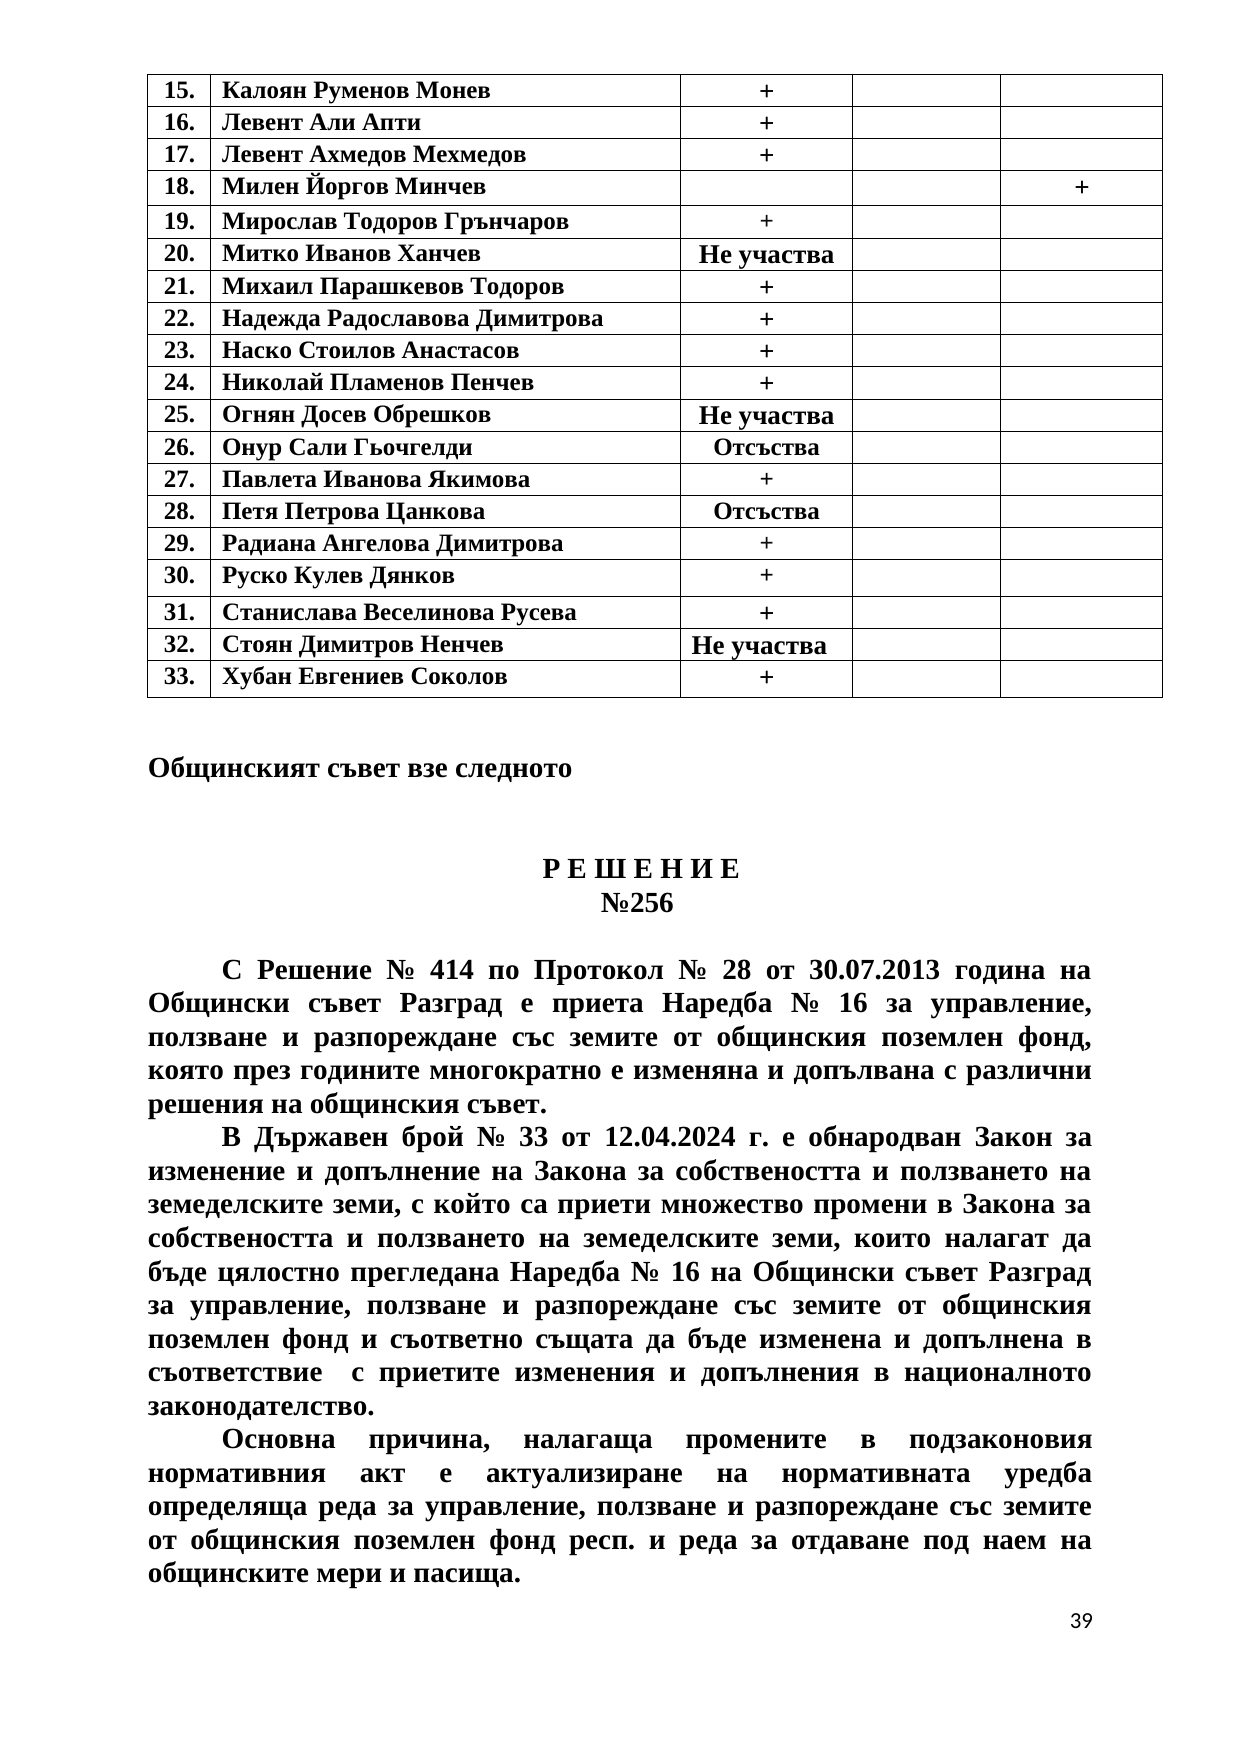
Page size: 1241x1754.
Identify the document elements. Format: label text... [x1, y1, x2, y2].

table_cell [1001, 629, 1162, 660]
table_cell [1001, 303, 1162, 334]
table_cell [1001, 661, 1162, 697]
table_cell [853, 432, 1000, 463]
table_cell [1001, 496, 1162, 527]
table_cell Левент Ахмедов Мехмедов [211, 139, 680, 170]
table_cell Отсъства [681, 432, 852, 463]
table_cell + [681, 464, 852, 495]
table_cell 23. [148, 335, 210, 366]
table_cell [853, 400, 1000, 431]
table_cell 33. [148, 661, 210, 697]
table_cell [1001, 528, 1162, 559]
table_cell [1001, 597, 1162, 628]
table_cell + [681, 597, 852, 628]
table_cell [853, 335, 1000, 366]
table_cell Михаил Парашкевов Тодоров [211, 271, 680, 302]
table_cell [853, 206, 1000, 237]
table_cell [853, 597, 1000, 628]
table_cell [681, 171, 852, 205]
table_cell Наско Стоилов Анастасов [211, 335, 680, 366]
table_cell [1001, 400, 1162, 431]
text Основна причина, налагаща промените в подзаконовия нормативния акт е актуализиране на нормативната уредба определяща реда за управление, ползване и разпореждане със земите от общинския поземлен фонд респ. и реда за отдаване под наем на общинските мери и пасища. [148, 1421, 1093, 1589]
table_cell Руско Кулев Дянков [211, 560, 680, 596]
table_cell [853, 75, 1000, 106]
table_cell 32. [148, 629, 210, 660]
table_cell Онур Сали Гьочгелди [211, 432, 680, 463]
table_cell [853, 496, 1000, 527]
table_cell 19. [148, 206, 210, 237]
table_cell [1001, 367, 1162, 398]
table_cell + [681, 271, 852, 302]
table_cell [853, 661, 1000, 697]
table_cell 16. [148, 107, 210, 138]
table_cell [1001, 239, 1162, 270]
table_cell [1001, 206, 1162, 237]
table_cell [1001, 560, 1162, 596]
table_cell + [681, 528, 852, 559]
table_cell Станислава Веселинова Русева [211, 597, 680, 628]
table_cell 22. [148, 303, 210, 334]
table_cell + [681, 367, 852, 398]
table_cell [853, 107, 1000, 138]
table_cell Калоян Руменов Монев [211, 75, 680, 106]
table_cell Отсъства [681, 496, 852, 527]
table_cell 18. [148, 171, 210, 205]
table_cell Петя Петрова Цанкова [211, 496, 680, 527]
table_cell Радиана Ангелова Димитрова [211, 528, 680, 559]
table_cell + [681, 139, 852, 170]
table_cell + [681, 335, 852, 366]
table_cell [1001, 107, 1162, 138]
table_cell 29. [148, 528, 210, 559]
table_cell 21. [148, 271, 210, 302]
table_cell [853, 367, 1000, 398]
table_cell [853, 271, 1000, 302]
table_cell + [681, 206, 852, 237]
table_cell Николай Пламенов Пенчев [211, 367, 680, 398]
table_cell 25. [148, 400, 210, 431]
text С Решение № 414 по Протокол № 28 от 30.07.2013 година на Общински съвет Разград е приета Наредба № 16 за управление, ползване и разпореждане със земите от общинския поземлен фонд, която през годините многократно е изменяна и допълвана с различни решения на общинския съвет. [148, 952, 1093, 1119]
subtitle Р Е Ш Е Н И Е [148, 851, 1093, 885]
table_cell + [681, 75, 852, 106]
table_cell 27. [148, 464, 210, 495]
table_cell Надежда Радославова Димитрова [211, 303, 680, 334]
table_cell Милен Йоргов Минчев [211, 171, 680, 205]
table_cell + [681, 107, 852, 138]
table_cell 24. [148, 367, 210, 398]
table_cell 17. [148, 139, 210, 170]
table_cell Митко Иванов Ханчев [211, 239, 680, 270]
table_cell 30. [148, 560, 210, 596]
table_cell + [681, 560, 852, 596]
table_cell [1001, 464, 1162, 495]
table_cell Мирослав Тодоров Грънчаров [211, 206, 680, 237]
table_cell [1001, 432, 1162, 463]
table_cell [853, 629, 1000, 660]
table_cell Хубан Евгениев Соколов [211, 661, 680, 697]
table_cell [853, 239, 1000, 270]
table_cell Огнян Досев Обрешков [211, 400, 680, 431]
table_cell 28. [148, 496, 210, 527]
table_cell + [681, 303, 852, 334]
table_cell [853, 171, 1000, 205]
table_cell [1001, 335, 1162, 366]
table_cell [1001, 271, 1162, 302]
table_cell Стоян Димитров Ненчев [211, 629, 680, 660]
table_cell Павлета Иванова Якимова [211, 464, 680, 495]
table_cell + [1001, 171, 1162, 205]
table_cell [853, 464, 1000, 495]
table_cell 20. [148, 239, 210, 270]
table_cell Не участва [681, 629, 852, 660]
table_cell [853, 560, 1000, 596]
table_cell Не участва [681, 400, 852, 431]
table_cell 15. [148, 75, 210, 106]
subtitle №256 [148, 885, 1093, 918]
text В Държавен брой № 33 от 12.04.2024 г. е обнародван Закон за изменение и допълнение на Закона за собствеността и ползването на земеделските земи, с който са приети множество промени в Закона за собствеността и ползването на земеделските земи, които налагат да бъде цялостно прегледана Наредба № 16 на Общински съвет Разград за управление, ползване и разпореждане със земите от общинския поземлен фонд и съответно същата да бъде изменена и допълнена в съответствие с приетите изменения и допълнения в националното законодателство. [148, 1119, 1093, 1421]
table_cell [853, 139, 1000, 170]
table_cell [853, 528, 1000, 559]
table_cell Не участва [681, 239, 852, 270]
table_cell Левент Али Апти [211, 107, 680, 138]
table_cell [853, 303, 1000, 334]
table_cell + [681, 661, 852, 697]
table_cell 26. [148, 432, 210, 463]
table_cell 31. [148, 597, 210, 628]
subtitle Общинският съвет взе следното [148, 751, 1093, 784]
table_cell [1001, 75, 1162, 106]
table_cell [1001, 139, 1162, 170]
